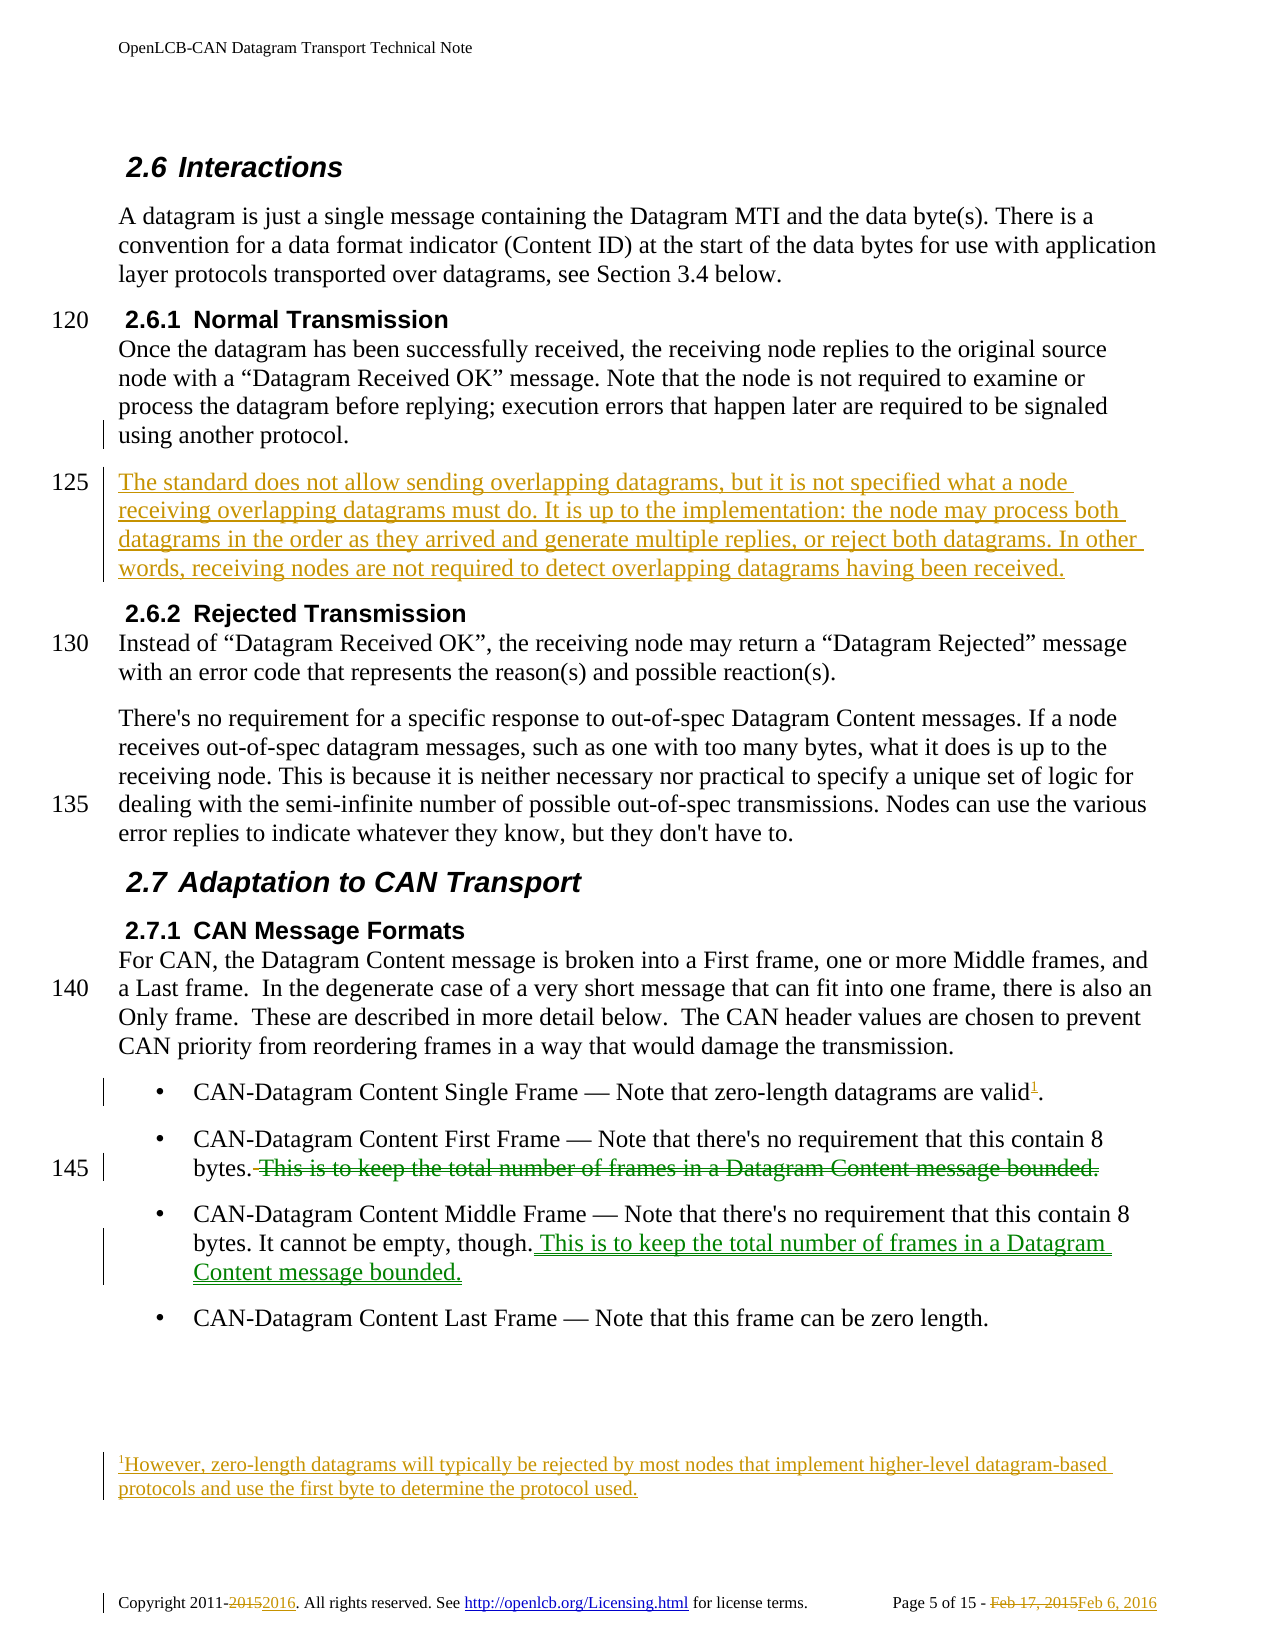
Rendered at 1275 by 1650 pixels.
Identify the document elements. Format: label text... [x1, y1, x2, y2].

subtitle Normal Transmission [118, 305, 1157, 334]
text The standard does not allow sending overlapping datagrams, but it is not specified what a node receiving overlapping datagrams must do. It is up to the implementation: the node may process both datagrams in the order as they arrived and generate multiple replies, or reject both datagrams. In other words, receiving nodes are not required to detect overlapping datagrams having been received. [118, 467, 1157, 582]
text Instead of “Datagram Received OK”, the receiving node may return a “Datagram Rejected” message with an error code that represents the reason(s) and possible reaction(s). [118, 628, 1157, 686]
subtitle CAN Message Formats [118, 916, 1157, 945]
subtitle Rejected Transmission [118, 599, 1157, 628]
text Once the datagram has been successfully received, the receiving node replies to the original source node with a “Datagram Received OK” message. Note that the node is not required to examine or process the datagram before replying; execution errors that happen later are required to be signaled using another protocol. [118, 334, 1157, 449]
text There's no requirement for a specific response to out-of-spec Datagram Content messages. If a node receives out-of-spec datagram messages, such as one with too many bytes, what it does is up to the receiving node. This is because it is neither necessary nor practical to specify a unique set of logic for dealing with the semi-infinite number of possible out-of-spec transmissions. Nodes can use the various error replies to indicate whatever they know, but they don't have to. [118, 703, 1157, 847]
text For CAN, the Datagram Content message is broken into a First frame, one or more Middle frames, and a Last frame. In the degenerate case of a very short message that can fit into one frame, there is also an Only frame. These are described in more detail below. The CAN header values are chosen to prevent CAN priority from reordering frames in a way that would damage the transmission. [118, 945, 1157, 1060]
list CAN-Datagram Content First Frame — Note that there's no requirement that this contain 8 bytes. [156, 1124, 1157, 1181]
list CAN-Datagram Content Middle Frame — Note that there's no requirement that this contain 8 bytes. It cannot be empty, though. This is to keep the total number of frames in a Datagram Content message bounded. [156, 1199, 1157, 1285]
list However, zero-length datagrams will typically be rejected by most nodes that implement higher-level datagram-based protocols and use the first byte to determine the protocol used. [118, 1452, 1157, 1500]
list CAN-Datagram Content Single Frame — Note that zero-length datagrams are valid. [156, 1077, 1157, 1106]
subtitle Adaptation to CAN Transport [118, 865, 1157, 898]
text A datagram is just a single message containing the Datagram MTI and the data byte(s). There is a convention for a data format indicator (Content ID) at the start of the data bytes for use with application layer protocols transported over datagrams, see Section 3.4 below. [118, 201, 1157, 287]
list CAN-Datagram Content Last Frame — Note that this frame can be zero length. [156, 1303, 1157, 1332]
subtitle Interactions [118, 150, 1157, 183]
